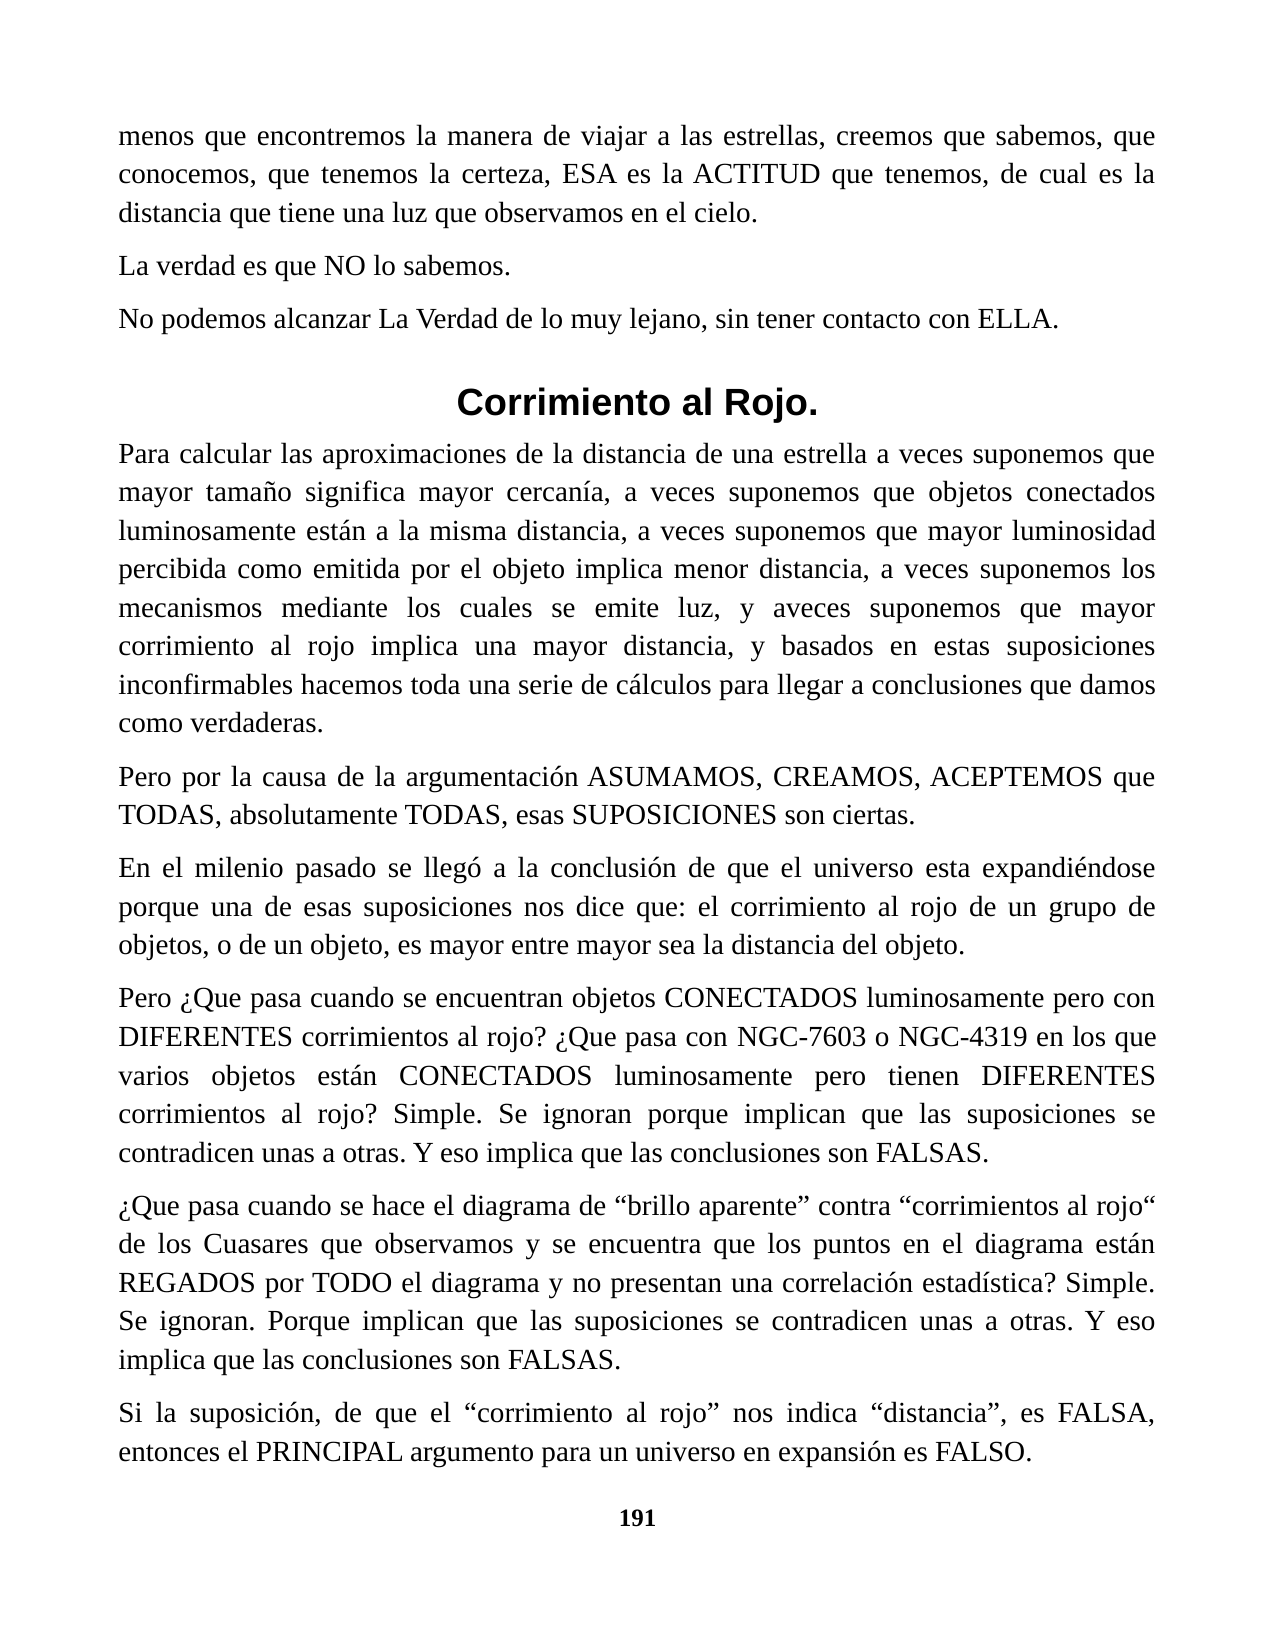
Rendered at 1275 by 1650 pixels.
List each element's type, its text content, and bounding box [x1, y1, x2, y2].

text Si la suposición, de que el “corrimiento al rojo” nos indica “distancia”, es FALSA, entonces el PRINCIPAL argumento para un universo en expansión es FALSO. [118, 1395, 1157, 1467]
text En el milenio pasado se llegó a la conclusión de que el universo esta expandiéndose porque una de esas suposiciones nos dice que: el corrimiento al rojo de un grupo de objetos, o de un objeto, es mayor entre mayor sea la distancia del objeto. [118, 850, 1157, 961]
text menos que encontremos la manera de viajar a las estrellas, creemos que sabemos, que conocemos, que tenemos la certeza, ESA es la ACTITUD que tenemos, de cual es la distancia que tiene una luz que observamos en el cielo. [118, 118, 1157, 229]
subtitle Corrimiento al Rojo. [118, 379, 1157, 423]
text ¿Que pasa cuando se hace el diagrama de “brillo aparente” contra “corrimientos al rojo“ de los Cuasares que observamos y se encuentra que los puntos en el diagrama están REGADOS por TODO el diagrama y no presentan una correlación estadística? Simple. Se ignoran. Porque implican que las suposiciones se contradicen unas a otras. Y eso implica que las conclusiones son FALSAS. [118, 1188, 1157, 1376]
text No podemos alcanzar La Verdad de lo muy lejano, sin tener contacto con ELLA. [118, 301, 1157, 335]
text La verdad es que NO lo sabemos. [118, 248, 1157, 282]
text Pero ¿Que pasa cuando se encuentran objetos CONECTADOS luminosamente pero con DIFERENTES corrimientos al rojo? ¿Que pasa con NGC-7603 o NGC-4319 en los que varios objetos están CONECTADOS luminosamente pero tienen DIFERENTES corrimientos al rojo? Simple. Se ignoran porque implican que las suposiciones se contradicen unas a otras. Y eso implica que las conclusiones son FALSAS. [118, 981, 1157, 1168]
text Pero por la causa de la argumentación ASUMAMOS, CREAMOS, ACEPTEMOS que TODAS, absolutamente TODAS, esas SUPOSICIONES son ciertas. [118, 759, 1157, 831]
text Para calcular las aproximaciones de la distancia de una estrella a veces suponemos que mayor tamaño significa mayor cercanía, a veces suponemos que objetos conectados luminosamente están a la misma distancia, a veces suponemos que mayor luminosidad percibida como emitida por el objeto implica menor distancia, a veces suponemos los mecanismos mediante los cuales se emite luz, y aveces suponemos que mayor corrimiento al rojo implica una mayor distancia, y basados en estas suposiciones inconfirmables hacemos toda una serie de cálculos para llegar a conclusiones que damos como verdaderas. [118, 436, 1157, 739]
